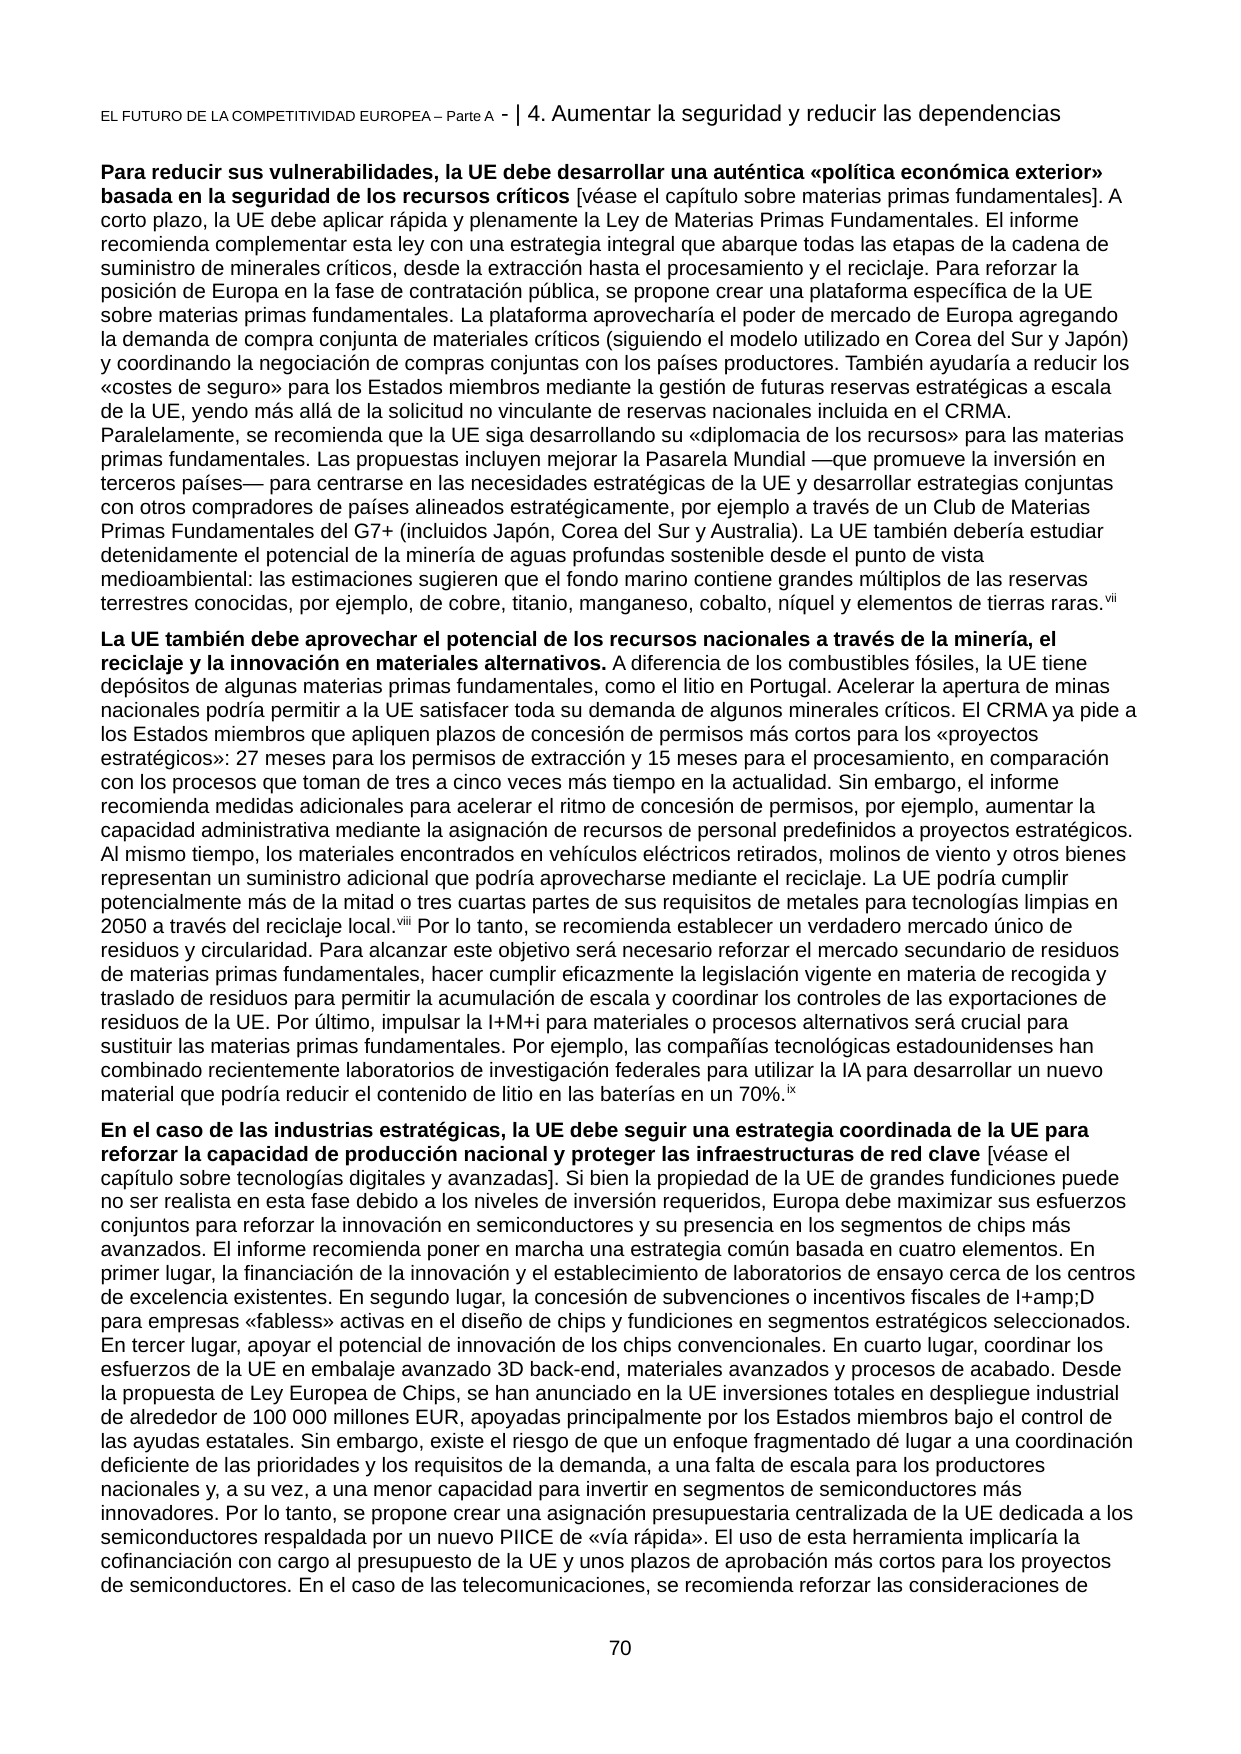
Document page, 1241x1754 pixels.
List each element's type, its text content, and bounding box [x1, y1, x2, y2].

text La UE también debe aprovechar el potencial de los recursos nacionales a través de la minería, el reciclaje y la innovación en materiales alternativos. A diferencia de los combustibles fósiles, la UE tiene depósitos de algunas materias primas fundamentales, como el litio en Portugal. Acelerar la apertura de minas nacionales podría permitir a la UE satisfacer toda su demanda de algunos minerales críticos. El CRMA ya pide a los Estados miembros que apliquen plazos de concesión de permisos más cortos para los «proyectos estratégicos»: 27 meses para los permisos de extracción y 15 meses para el procesamiento, en comparación con los procesos que toman de tres a cinco veces más tiempo en la actualidad. Sin embargo, el informe recomienda medidas adicionales para acelerar el ritmo de concesión de permisos, por ejemplo, aumentar la capacidad administrativa mediante la asignación de recursos de personal predefinidos a proyectos estratégicos. Al mismo tiempo, los materiales encontrados en vehículos eléctricos retirados, molinos de viento y otros bienes representan un suministro adicional que podría aprovecharse mediante el reciclaje. La UE podría cumplir potencialmente más de la mitad o tres cuartas partes de sus requisitos de metales para tecnologías limpias en 2050 a través del reciclaje local. Por lo tanto, se recomienda establecer un verdadero mercado único de residuos y circularidad. Para alcanzar este objetivo será necesario reforzar el mercado secundario de residuos de materias primas fundamentales, hacer cumplir eficazmente la legislación vigente en materia de recogida y traslado de residuos para permitir la acumulación de escala y coordinar los controles de las exportaciones de residuos de la UE. Por último, impulsar la I+M+i para materiales o procesos alternativos será crucial para sustituir las materias primas fundamentales. Por ejemplo, las compañías tecnológicas estadounidenses han combinado recientemente laboratorios de investigación federales para utilizar la IA para desarrollar un nuevo material que podría reducir el contenido de litio en las baterías en un 70%. [100, 626, 1140, 1106]
text Para reducir sus vulnerabilidades, la UE debe desarrollar una auténtica «política económica exterior» basada en la seguridad de los recursos críticos [véase el capítulo sobre materias primas fundamentales]. A corto plazo, la UE debe aplicar rápida y plenamente la Ley de Materias Primas Fundamentales. El informe recomienda complementar esta ley con una estrategia integral que abarque todas las etapas de la cadena de suministro de minerales críticos, desde la extracción hasta el procesamiento y el reciclaje. Para reforzar la posición de Europa en la fase de contratación pública, se propone crear una plataforma específica de la UE sobre materias primas fundamentales. La plataforma aprovecharía el poder de mercado de Europa agregando la demanda de compra conjunta de materiales críticos (siguiendo el modelo utilizado en Corea del Sur y Japón) y coordinando la negociación de compras conjuntas con los países productores. También ayudaría a reducir los «costes de seguro» para los Estados miembros mediante la gestión de futuras reservas estratégicas a escala de la UE, yendo más allá de la solicitud no vinculante de reservas nacionales incluida en el CRMA. Paralelamente, se recomienda que la UE siga desarrollando su «diplomacia de los recursos» para las materias primas fundamentales. Las propuestas incluyen mejorar la Pasarela Mundial —que promueve la inversión en terceros países— para centrarse en las necesidades estratégicas de la UE y desarrollar estrategias conjuntas con otros compradores de países alineados estratégicamente, por ejemplo a través de un Club de Materias Primas Fundamentales del G7+ (incluidos Japón, Corea del Sur y Australia). La UE también debería estudiar detenidamente el potencial de la minería de aguas profundas sostenible desde el punto de vista medioambiental: las estimaciones sugieren que el fondo marino contiene grandes múltiplos de las reservas terrestres conocidas, por ejemplo, de cobre, titanio, manganeso, cobalto, níquel y elementos de tierras raras. [100, 159, 1140, 615]
text En el caso de las industrias estratégicas, la UE debe seguir una estrategia coordinada de la UE para reforzar la capacidad de producción nacional y proteger las infraestructuras de red clave [véase el capítulo sobre tecnologías digitales y avanzadas]. Si bien la propiedad de la UE de grandes fundiciones puede no ser realista en esta fase debido a los niveles de inversión requeridos, Europa debe maximizar sus esfuerzos conjuntos para reforzar la innovación en semiconductores y su presencia en los segmentos de chips más avanzados. El informe recomienda poner en marcha una estrategia común basada en cuatro elementos. En primer lugar, la financiación de la innovación y el establecimiento de laboratorios de ensayo cerca de los centros de excelencia existentes. En segundo lugar, la concesión de subvenciones o incentivos fiscales de I+amp;D para empresas «fabless» activas en el diseño de chips y fundiciones en segmentos estratégicos seleccionados. En tercer lugar, apoyar el potencial de innovación de los chips convencionales. En cuarto lugar, coordinar los esfuerzos de la UE en embalaje avanzado 3D back-end, materiales avanzados y procesos de acabado. Desde la propuesta de Ley Europea de Chips, se han anunciado en la UE inversiones totales en despliegue industrial de alrededor de 100 000 millones EUR, apoyadas principalmente por los Estados miembros bajo el control de las ayudas estatales. Sin embargo, existe el riesgo de que un enfoque fragmentado dé lugar a una coordinación deficiente de las prioridades y los requisitos de la demanda, a una falta de escala para los productores nacionales y, a su vez, a una menor capacidad para invertir en segmentos de semiconductores más innovadores. Por lo tanto, se propone crear una asignación presupuestaria centralizada de la UE dedicada a los semiconductores respaldada por un nuevo PIICE de «vía rápida». El uso de esta herramienta implicaría la cofinanciación con cargo al presupuesto de la UE y unos plazos de aprobación más cortos para los proyectos de semiconductores. En el caso de las telecomunicaciones, se recomienda reforzar las consideraciones de [100, 1117, 1140, 1597]
